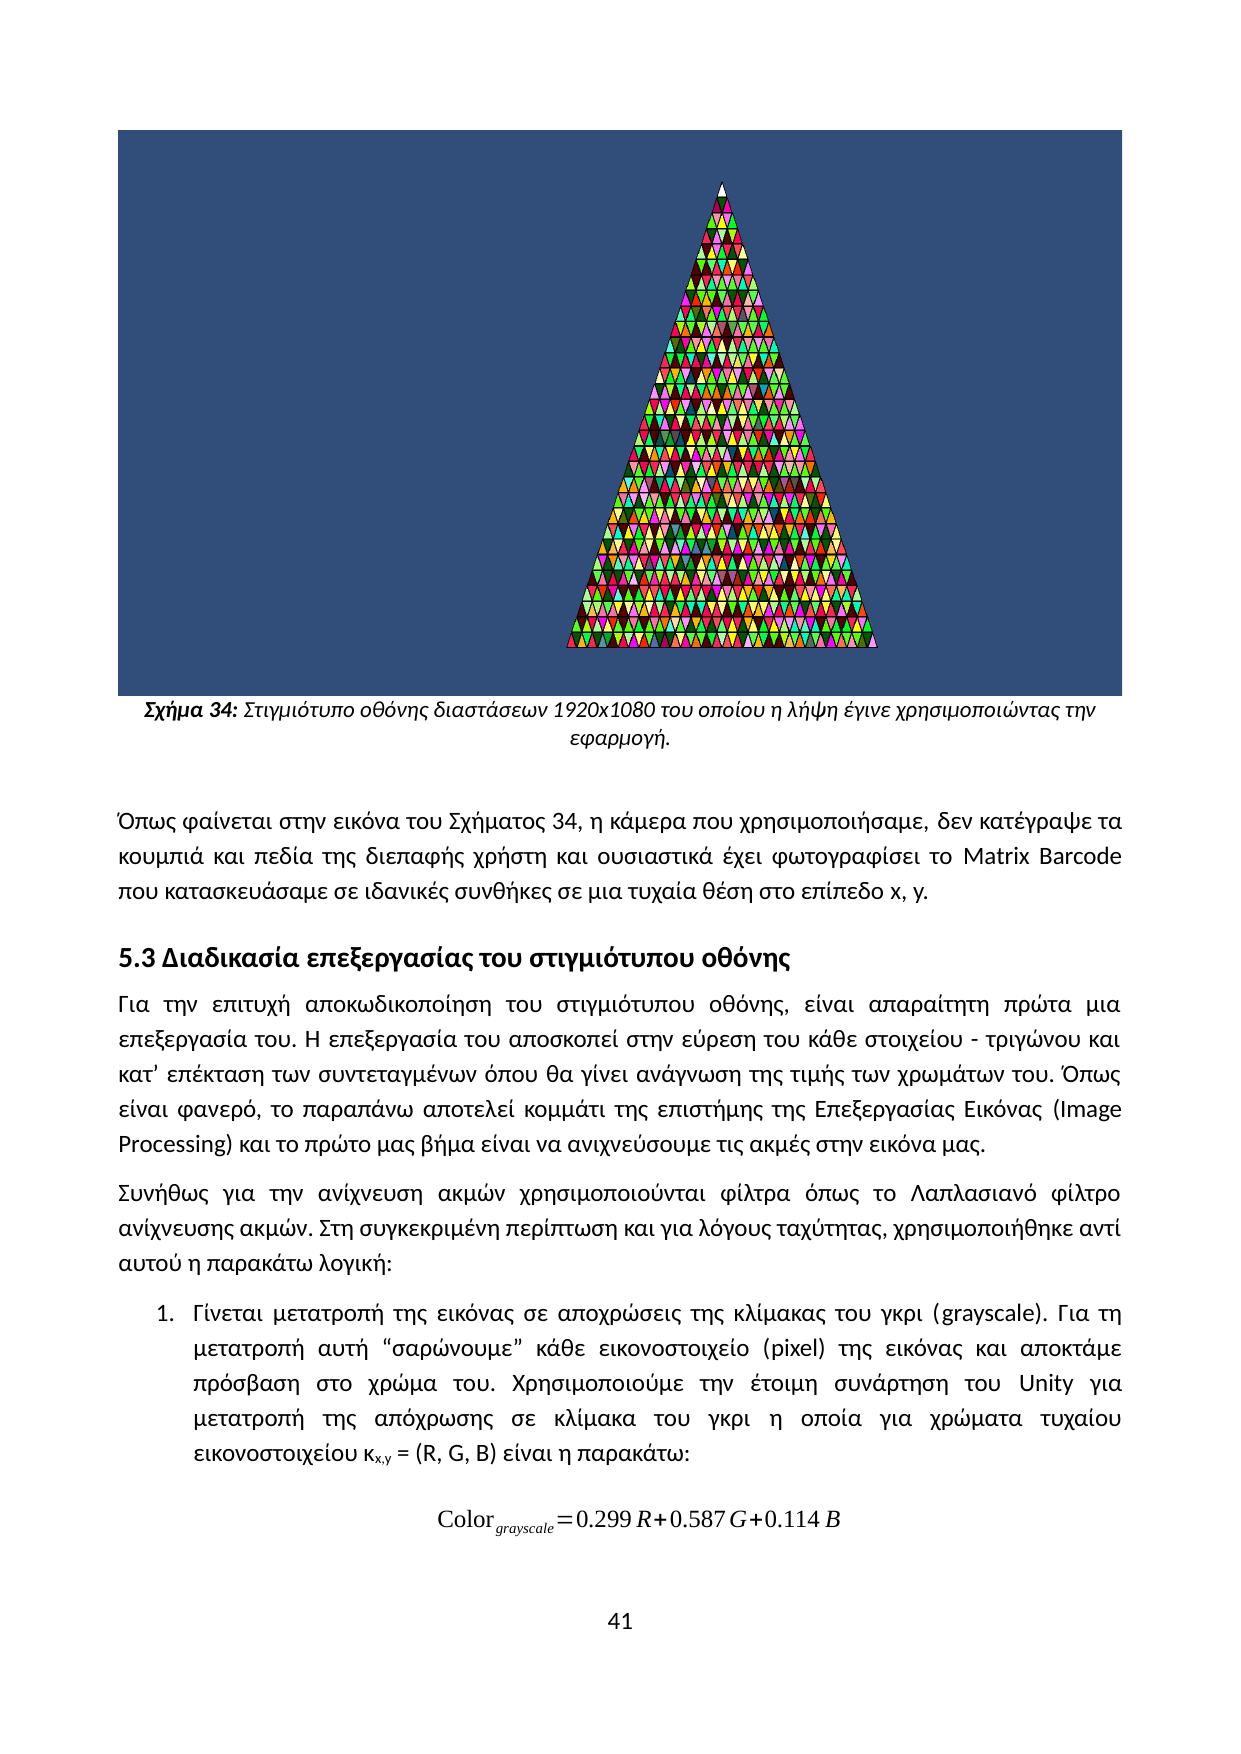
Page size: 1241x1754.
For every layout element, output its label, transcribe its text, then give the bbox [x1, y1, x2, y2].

list Γίνεται μετατροπή της εικόνας σε αποχρώσεις της κλίμακας του γκρι (grayscale). Για τη μετατροπή αυτή “σαρώνουμε” κάθε εικονοστοιχείο (pixel) της εικόνας και αποκτάμε πρόσβαση στο χρώμα του. Χρησιμοποιούμε την έτοιμη συνάρτηση του Unity για μετατροπή της απόχρωσης σε κλίμακα του γκρι η οποία για χρώματα τυχαίου εικονοστοιχείου κx,y = (R, G, B) είναι η παρακάτω: [156, 1297, 1122, 1467]
text Για την επιτυχή αποκωδικοποίηση του στιγμιότυπου οθόνης, είναι απαραίτητη πρώτα μια επεξεργασία του. Η επεξεργασία του αποσκοπεί στην εύρεση του κάθε στοιχείου - τριγώνου και κατ’ επέκταση των συντεταγμένων όπου θα γίνει ανάγνωση της τιμής των χρωμάτων του. Όπως είναι φανερό, το παραπάνω αποτελεί κομμάτι της επιστήμης της Επεξεργασίας Εικόνας (Image Processing) και το πρώτο μας βήμα είναι να ανιχνεύσουμε τις ακμές στην εικόνα μας. [118, 988, 1122, 1158]
picture [118, 130, 1123, 696]
text Σχήμα 34: Στιγμιότυπο οθόνης διαστάσεων 1920x1080 του οποίου η λήψη έγινε χρησιμοποιώντας την εφαρμογή. [118, 696, 1122, 751]
text Όπως φαίνεται στην εικόνα του Σχήματος 34, η κάμερα που χρησιμοποιήσαμε, δεν κατέγραψε τα κουμπιά και πεδία της διεπαφής χρήστη και ουσιαστικά έχει φωτογραφίσει το Matrix Barcode που κατασκευάσαμε σε ιδανικές συνθήκες σε μια τυχαία θέση στο επίπεδο x, y. [118, 805, 1122, 906]
subtitle 5.3 Διαδικασία επεξεργασίας του στιγμιότυπου οθόνης [118, 939, 1122, 975]
text Συνήθως για την ανίχνευση ακμών χρησιμοποιούνται φίλτρα όπως το Λαπλασιανό φίλτρο ανίχνευσης ακμών. Στη συγκεκριμένη περίπτωση και για λόγους ταχύτητας, χρησιμοποιήθηκε αντί αυτού η παρακάτω λογική: [118, 1177, 1122, 1278]
